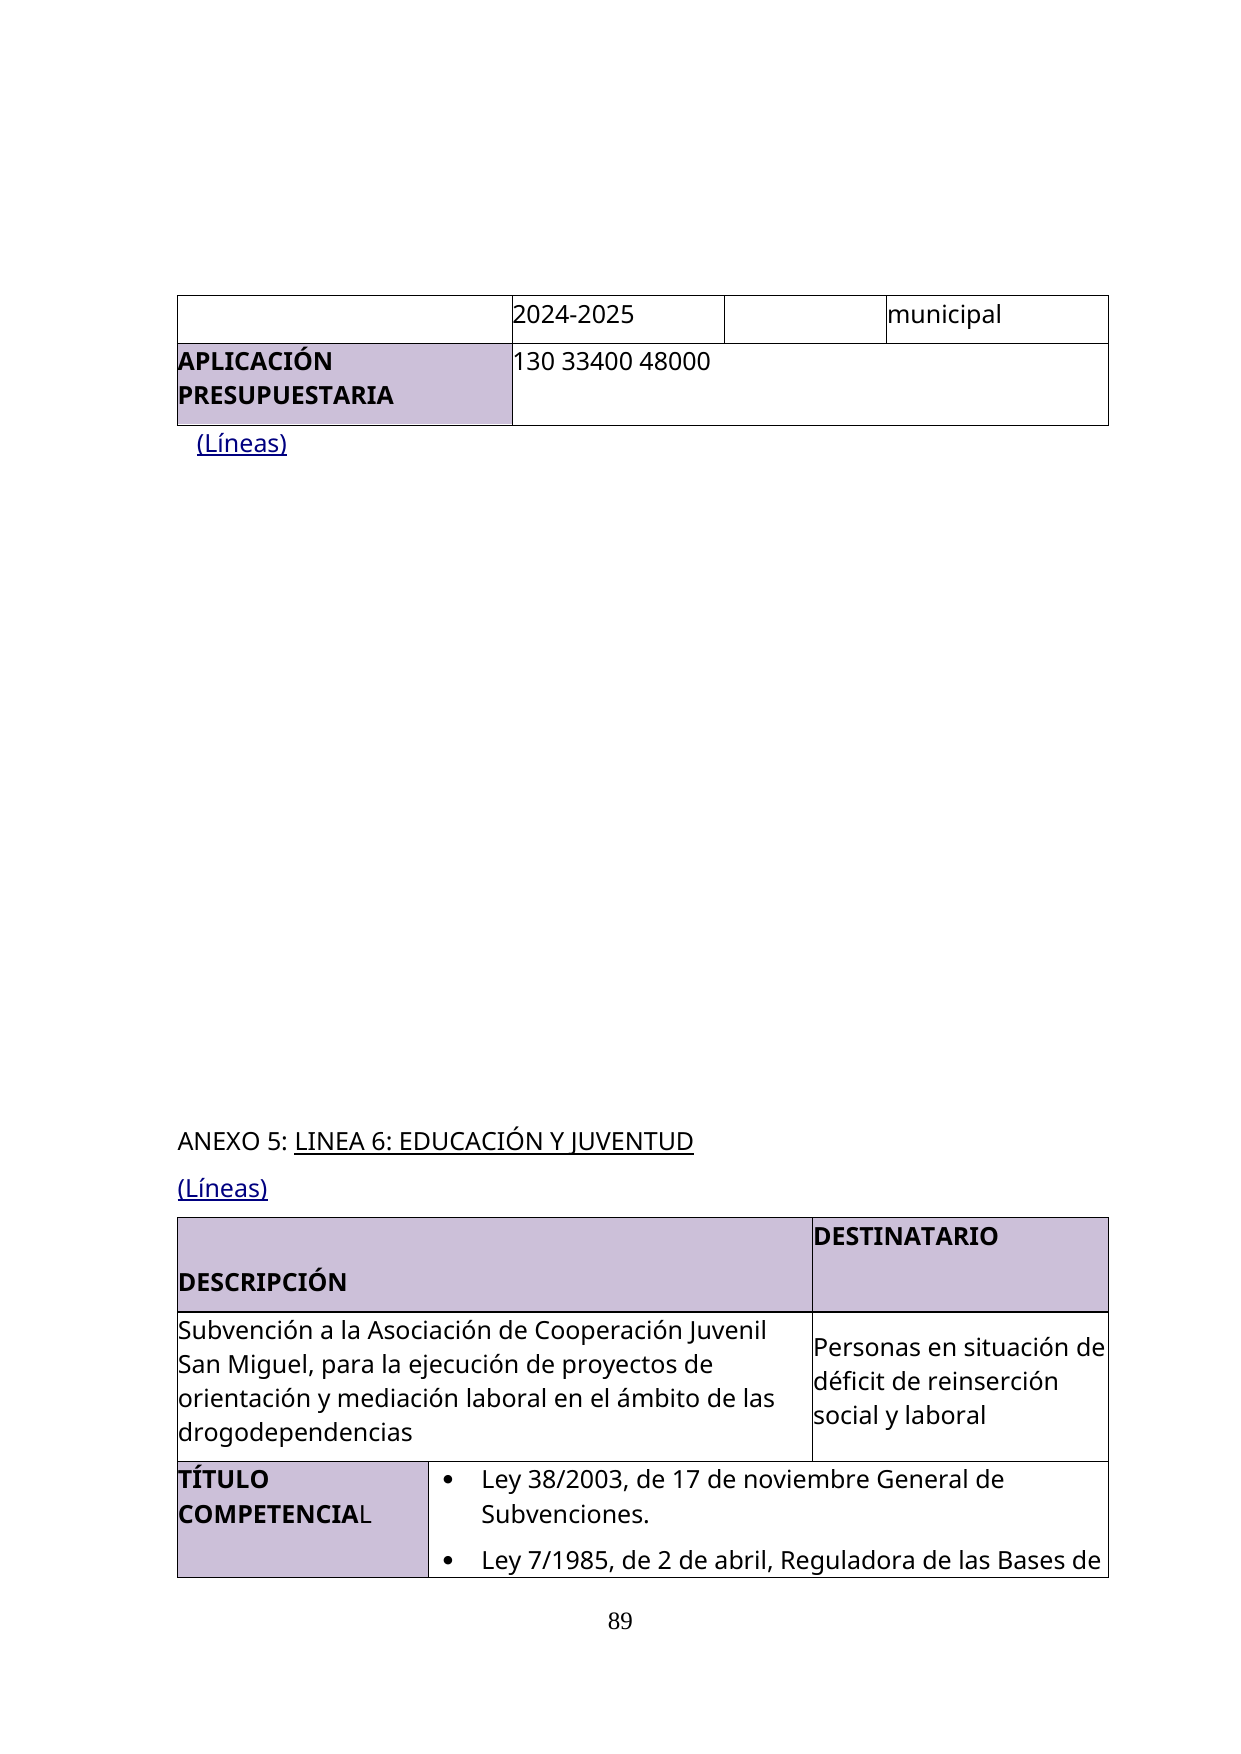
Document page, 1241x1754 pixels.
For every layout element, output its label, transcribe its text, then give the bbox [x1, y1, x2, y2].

table_cell [178, 296, 512, 343]
table_cell TÍTULO COMPETENCIAL [178, 1462, 428, 1577]
table_cell Personas en situación de déficit de reinserción social y laboral [813, 1313, 1108, 1461]
table_header DESTINATARIO [813, 1218, 1108, 1311]
table_cell municipal [887, 296, 1108, 343]
table_cell [725, 296, 886, 343]
table_cell 2024-2025 [513, 296, 724, 343]
table_cell Ley 38/2003, de 17 de noviembre General de Subvenciones. Ley 7/1985, de 2 de abril, Reguladora de las Bases de [429, 1462, 1108, 1577]
text (Líneas) [177, 426, 1063, 460]
table_cell 130 33400 48000 [513, 344, 1108, 424]
table_cell Subvención a la Asociación de Cooperación Juvenil San Miguel, para la ejecución de proyectos de orientación y mediación laboral en el ámbito de las drogodependencias [178, 1313, 812, 1461]
table_cell APLICACIÓN PRESUPUESTARIA [178, 344, 512, 424]
text ANEXO 5: LINEA 6: EDUCACIÓN Y JUVENTUD [177, 1124, 1063, 1158]
text (Líneas) [177, 1171, 1063, 1205]
table_header DESCRIPCIÓN [178, 1218, 812, 1311]
